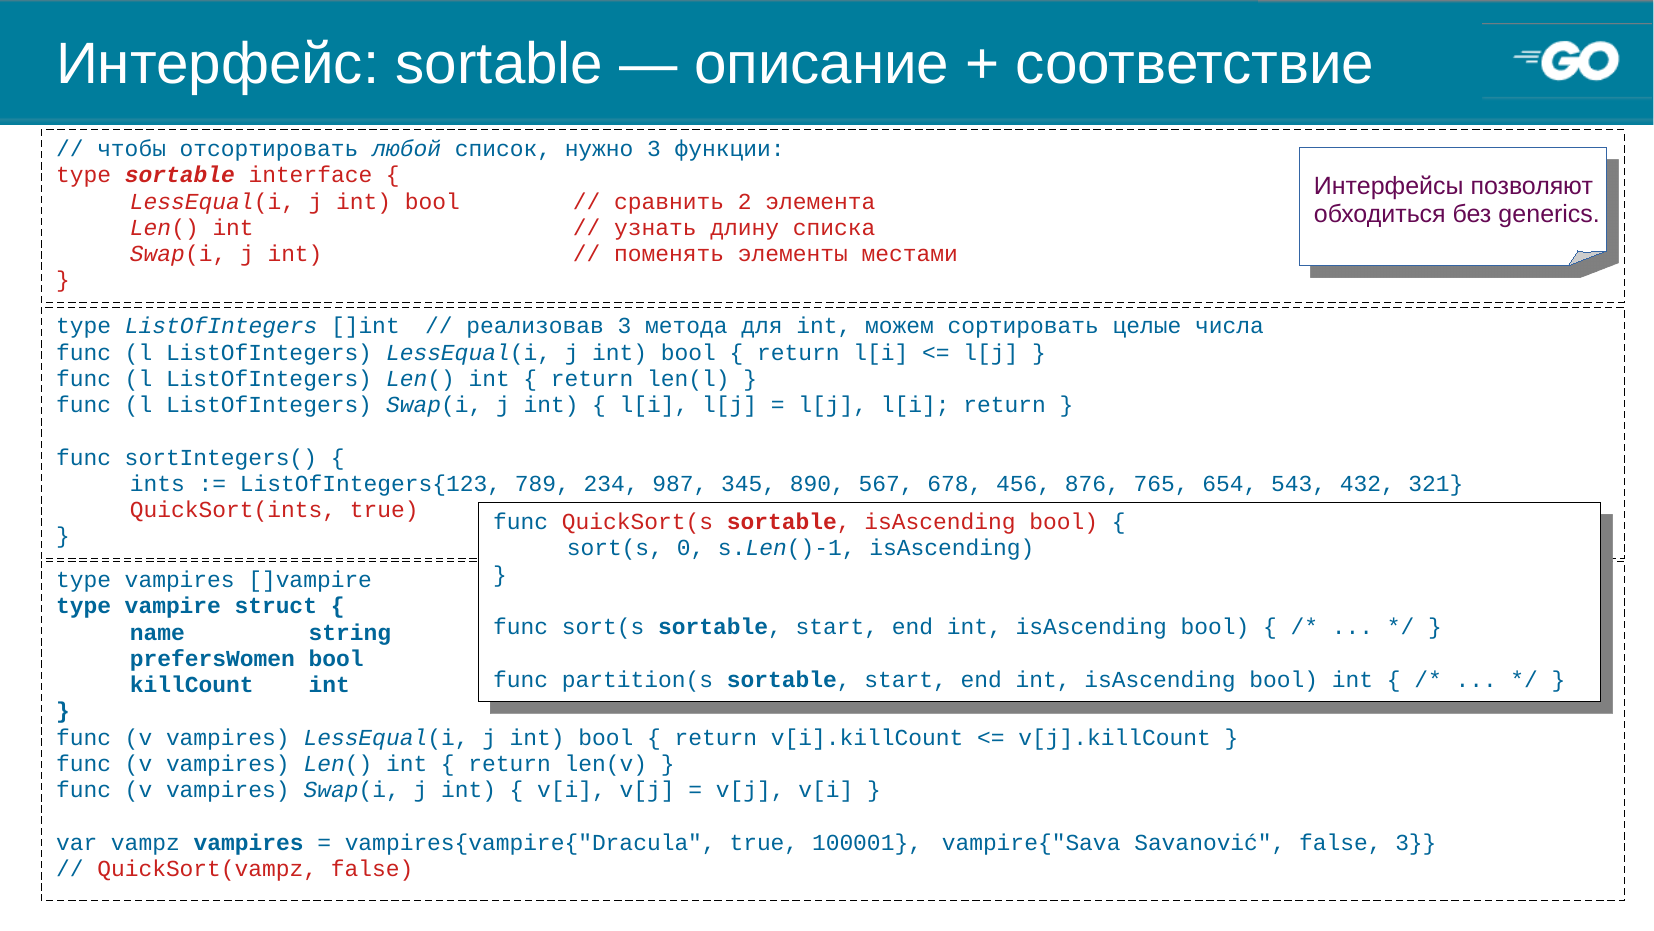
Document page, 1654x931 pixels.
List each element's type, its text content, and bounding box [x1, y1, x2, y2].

text_box func QuickSort(s sortable, isAscending bool) { sort(s, 0, s.Len()-1, isAscending) } func sort(s sortable, start, end int, isAscending bool) { /* ... */ } func partition(s sortable, start, end int, isAscending bool) int { /* ... */ } [478, 502, 1601, 702]
text_box // чтобы отсортировать любой список, нужно 3 функции: type sortable interface { LessEqual(i, j int) bool // сравнить 2 элемента Len() int // узнать длину списка Swap(i, j int) // поменять элементы местами } [41, 129, 1625, 303]
text_box Интерфейс: sortable — описание + соответствие [41, 23, 1495, 104]
text_box type ListOfIntegers []int // реализовав 3 метода для int, можем сортировать целые числа func (l ListOfIntegers) LessEqual(i, j int) bool { return l[i] <= l[j] } func (l ListOfIntegers) Len() int { return len(l) } func (l ListOfIntegers) Swap(i, j int) { l[i], l[j] = l[j], l[i]; return } func sortIntegers() { ints := ListOfIntegers{123, 789, 234, 987, 345, 890, 567, 678, 456, 876, 765, 654, 543, 432, 321} QuickSort(ints, true) } [41, 307, 1625, 559]
text_box Интерфейсы позволяют обходиться без generics. [1299, 147, 1607, 266]
picture [1542, 41, 1619, 81]
text_box type vampires []vampire type vampire struct { name string prefersWomen bool killCount int } func (v vampires) LessEqual(i, j int) bool { return v[i].killCount <= v[j].killCount } func (v vampires) Len() int { return len(v) } func (v vampires) Swap(i, j int) { v[i], v[j] = v[j], v[i] } var vampz vampires = vampires{vampire{"Dracula", true, 100001}, vampire{"Sava Savanović", false, 3}} // QuickSort(vampz, false) [41, 561, 1625, 901]
